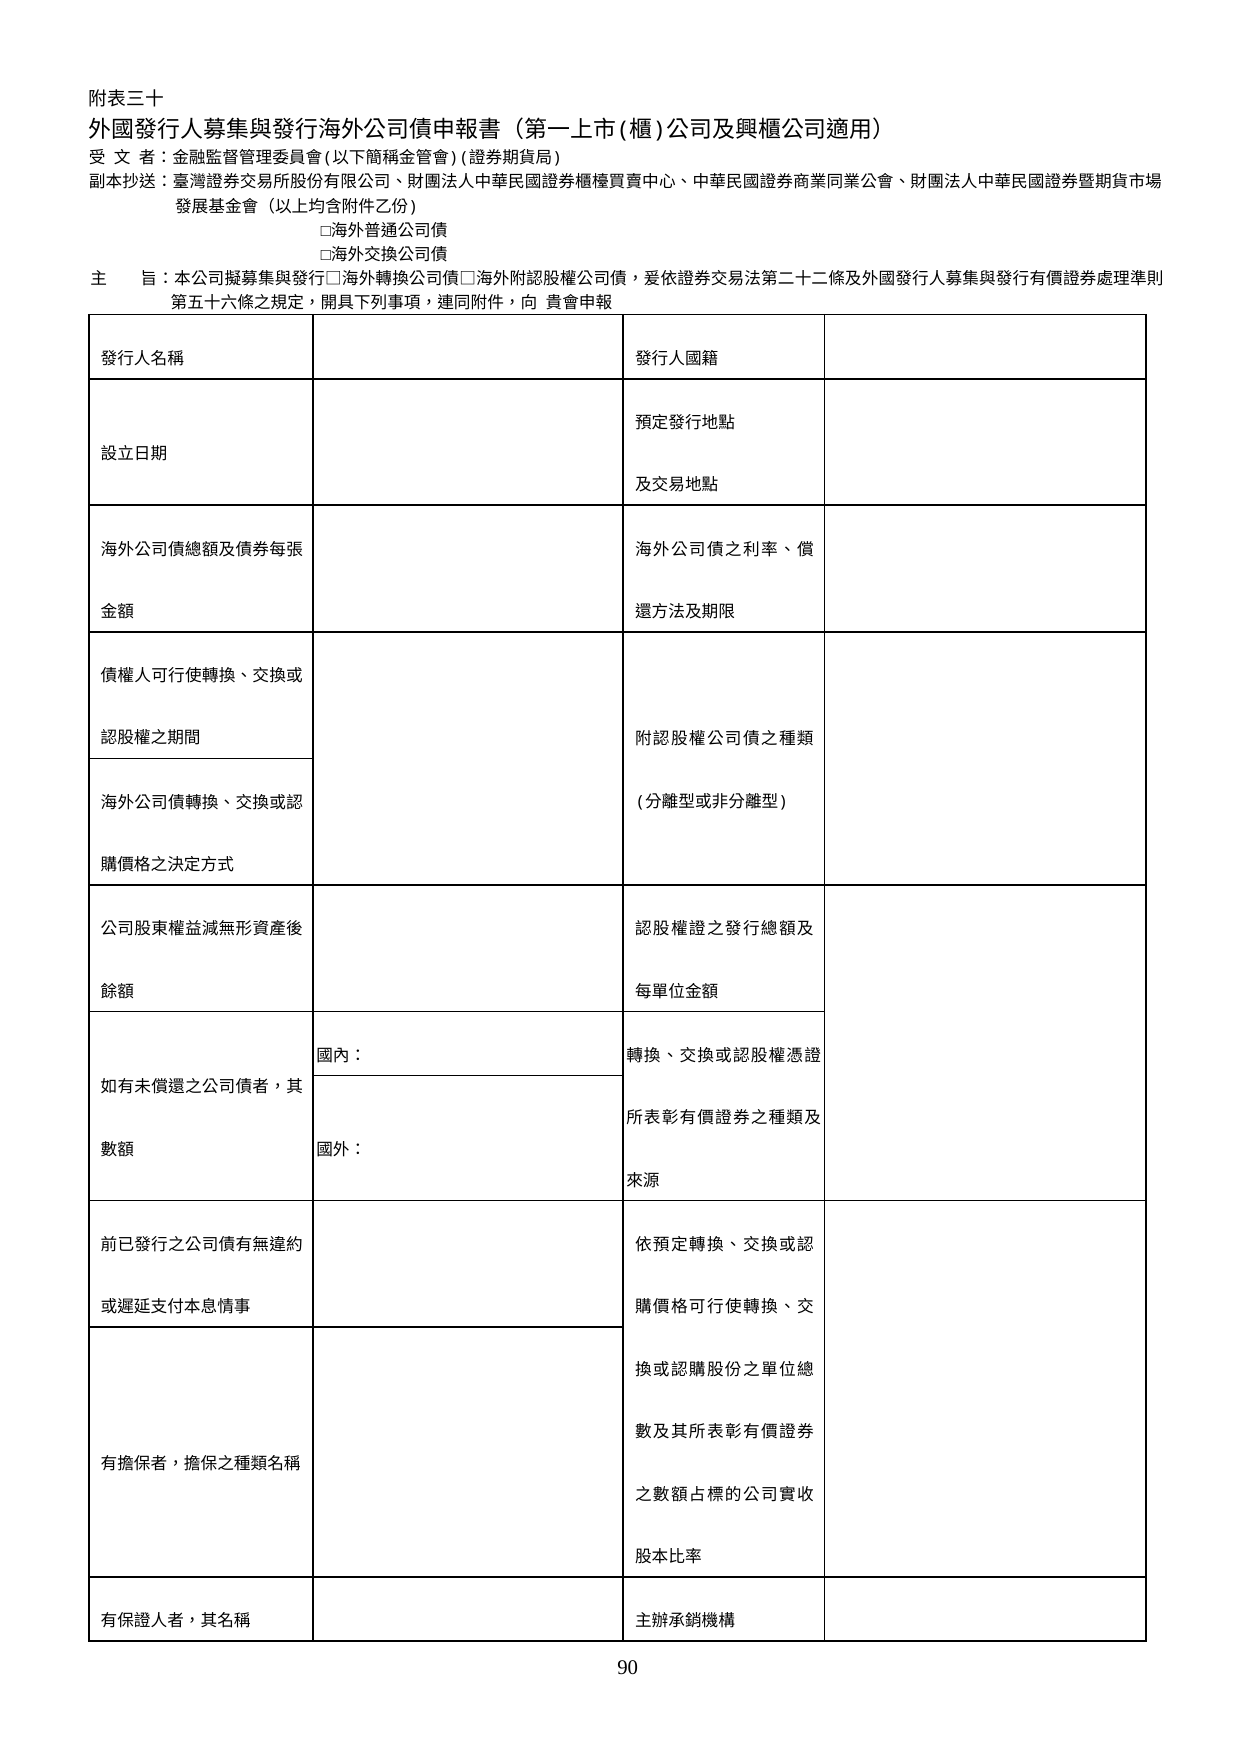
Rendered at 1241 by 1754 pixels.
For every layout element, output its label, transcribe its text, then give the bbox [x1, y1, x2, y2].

table_cell 認股權證之發行總額及每單位金額 [624, 886, 824, 1011]
table_cell [314, 886, 622, 1011]
table_cell 有擔保者，擔保之種類名稱 [90, 1328, 312, 1576]
table_cell [825, 380, 1145, 504]
table_cell [314, 1328, 622, 1576]
table_cell 海外公司債總額及債券每張金額 [90, 506, 312, 631]
table_cell [314, 506, 622, 631]
table_cell 如有未償還之公司債者，其數額 [90, 1012, 312, 1200]
table_cell 有保證人者，其名稱 [90, 1578, 312, 1640]
table_cell 前已發行之公司債有無違約或遲延支付本息情事 [90, 1201, 312, 1326]
text □海外普通公司債 [88, 217, 1225, 241]
table_cell [825, 1326, 1145, 1576]
table_cell 轉換、交換或認股權憑證所表彰有價證券之種類及來源 [624, 1012, 824, 1200]
table_cell [825, 1578, 1145, 1640]
table_header 發行人名稱 [90, 315, 312, 378]
table_cell [825, 506, 1145, 631]
table_cell [825, 633, 1145, 884]
text 受 文 者：金融監督管理委員會(以下簡稱金管會)(證券期貨局) [89, 144, 1166, 168]
table_header [825, 315, 1145, 378]
table_cell 預定發行地點 及交易地點 [624, 380, 824, 504]
table_cell [314, 1578, 622, 1640]
table_cell 債權人可行使轉換、交換或認股權之期間 [90, 633, 312, 757]
table_cell 海外公司債之利率、償還方法及期限 [624, 506, 824, 631]
table_cell [825, 886, 1145, 1200]
table_cell 附認股權公司債之種類(分離型或非分離型) [624, 633, 824, 884]
table_cell 國外： [314, 1076, 622, 1200]
table_cell 設立日期 [90, 380, 312, 504]
table_cell 主辦承銷機構 [624, 1578, 824, 1640]
table_header 發行人國籍 [624, 315, 824, 378]
text □海外交換公司債 [88, 241, 1225, 265]
table_header [314, 315, 622, 378]
table_cell [825, 1201, 1145, 1326]
table_cell [314, 1201, 622, 1326]
text 附表三十 [89, 84, 1166, 111]
table_cell 國內： [314, 1012, 622, 1075]
text 副本抄送：臺灣證券交易所股份有限公司、財團法人中華民國證券櫃檯買賣中心、中華民國證券商業同業公會、財團法人中華民國證券暨期貨市場發展基金會（以上均含附件乙份) [89, 168, 1166, 217]
text 主 旨：本公司擬募集與發行□海外轉換公司債□海外附認股權公司債，爰依證券交易法第二十二條及外國發行人募集與發行有價證券處理準則第五十六條之規定，開具下列事項，連同附件，向 貴會申報 [90, 265, 1166, 314]
table_cell [314, 633, 622, 884]
table_cell [314, 380, 622, 504]
table_cell 依預定轉換、交換或認購價格可行使轉換、交換或認購股份之單位總數及其所表彰有價證券之數額占標的公司實收股本比率 [624, 1201, 824, 1576]
table_cell 公司股東權益減無形資產後餘額 [90, 886, 312, 1011]
text 外國發行人募集與發行海外公司債申報書（第一上市(櫃)公司及興櫃公司適用） [89, 111, 1166, 144]
table_cell 海外公司債轉換、交換或認購價格之決定方式 [90, 759, 312, 884]
